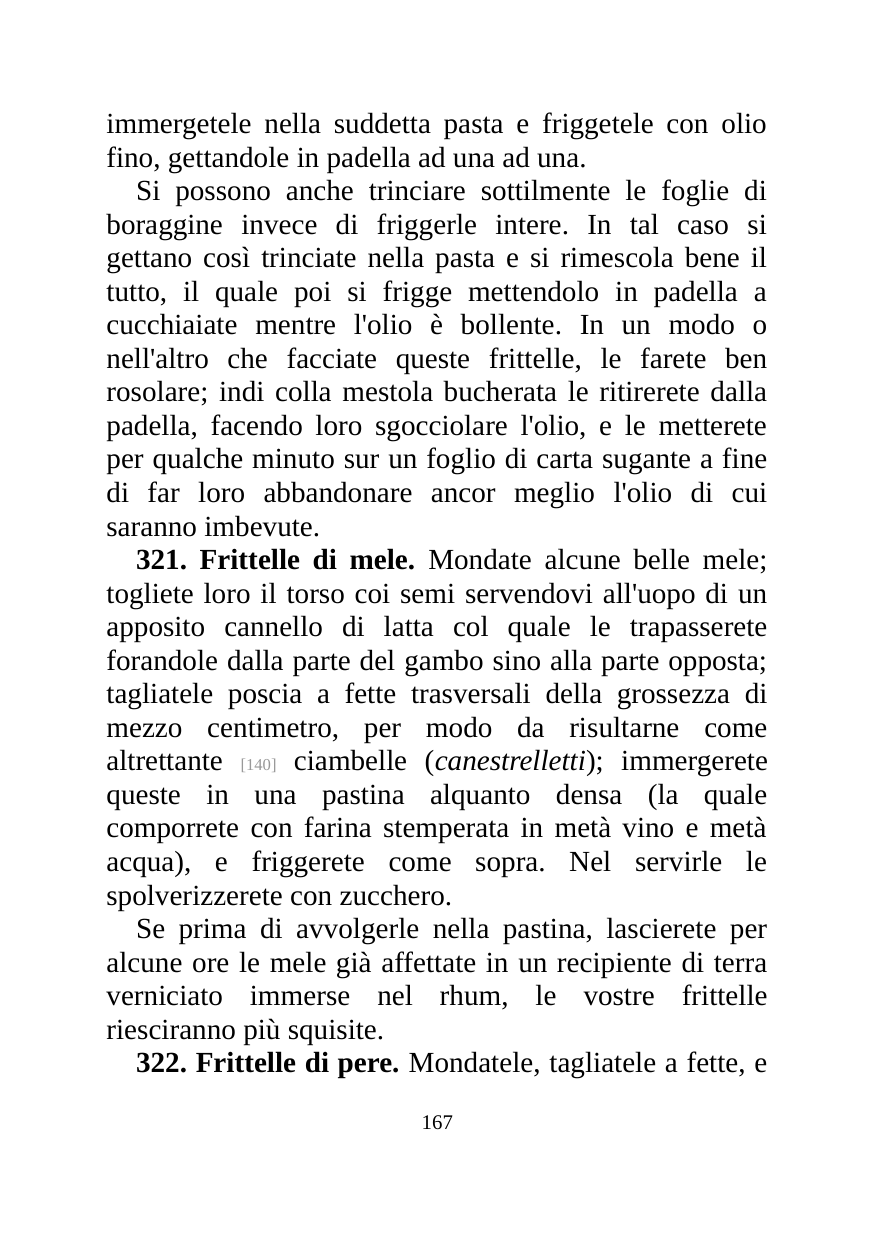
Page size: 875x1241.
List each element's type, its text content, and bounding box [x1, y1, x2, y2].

text 322. Frittelle di pere. Mondatele, tagliatele a fette, e [106, 1045, 768, 1079]
text immergetele nella suddetta pasta e friggetele con olio fino, gettandole in padella ad una ad una. [106, 106, 768, 173]
text Se prima di avvolgerle nella pastina, lascierete per alcune ore le mele già affettate in un recipiente di terra verniciato immerse nel rhum, le vostre frittelle riesciranno più squisite. [106, 911, 768, 1045]
text 321. Frittelle di mele. Mondate alcune belle mele; togliete loro il torso coi semi servendovi all'uopo di un apposito cannello di latta col quale le trapasserete forandole dalla parte del gambo sino alla parte opposta; tagliatele poscia a fette trasversali della grossezza di mezzo centimetro, per modo da risultarne come altrettante [140] ciambelle (canestrelletti); immergerete queste in una pastina alquanto densa (la quale comporrete con farina stemperata in metà vino e metà acqua), e friggerete come sopra. Nel servirle le spolverizzerete con zucchero. [106, 542, 768, 911]
text Si possono anche trinciare sottilmente le foglie di boraggine invece di friggerle intere. In tal caso si gettano così trinciate nella pasta e si rimescola bene il tutto, il quale poi si frigge mettendolo in padella a cucchiaiate mentre l'olio è bollente. In un modo o nell'altro che facciate queste frittelle, le farete ben rosolare; indi colla mestola bucherata le ritirerete dalla padella, facendo loro sgocciolare l'olio, e le metterete per qualche minuto sur un foglio di carta sugante a fine di far loro abbandonare ancor meglio l'olio di cui saranno imbevute. [106, 173, 768, 542]
